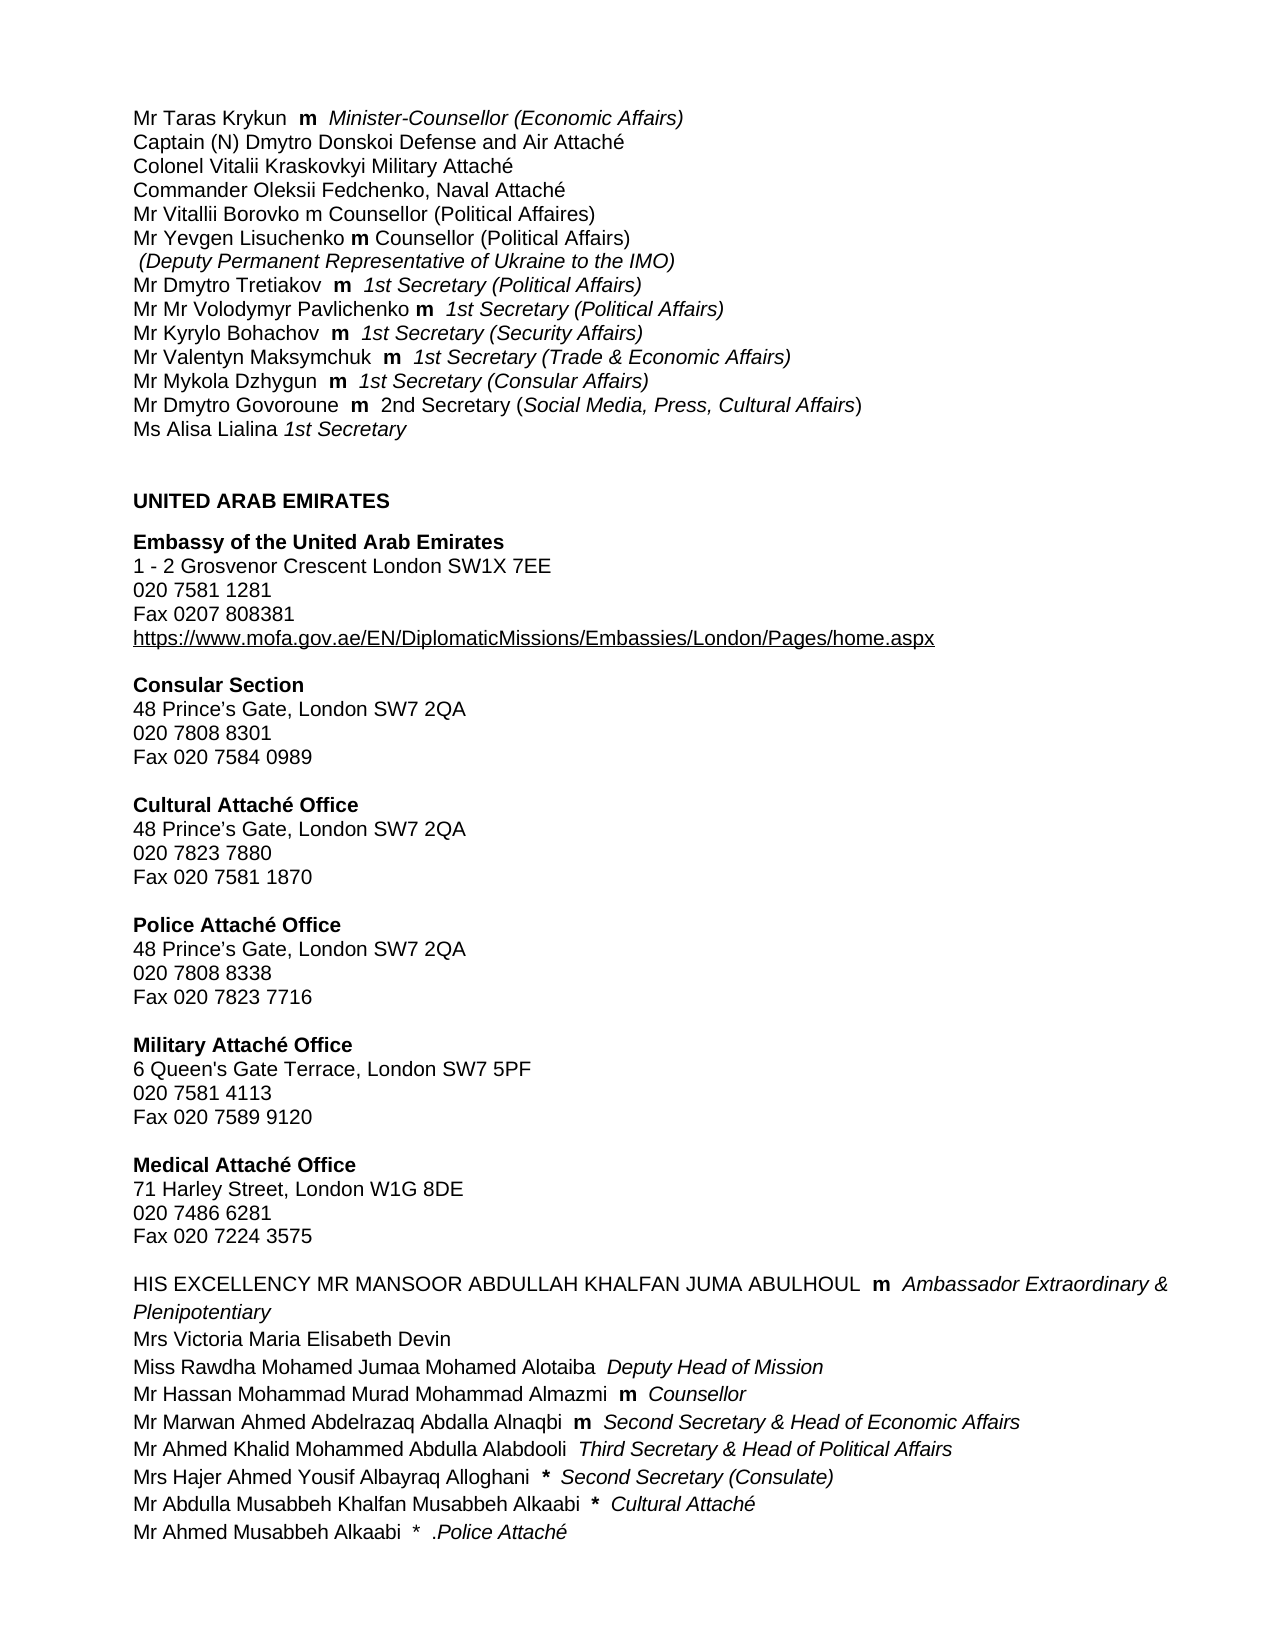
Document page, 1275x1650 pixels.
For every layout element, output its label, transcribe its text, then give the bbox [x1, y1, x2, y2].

text 020 7808 8301 [133, 721, 1181, 745]
text Mr Kyrylo Bohachov m 1st Secretary (Security Affairs) [133, 321, 1181, 345]
text Cultural Attaché Office [133, 793, 1181, 817]
text https://www.mofa.gov.ae/EN/DiplomaticMissions/Embassies/London/Pages/home.aspx [133, 625, 1181, 649]
text Fax 020 7224 3575 [133, 1224, 1181, 1248]
text Colonel Vitalii Kraskovkyi Military Attaché [133, 153, 1181, 177]
text Ms Alisa Lialina 1st Secretary [133, 417, 1181, 441]
text Embassy of the United Arab Emirates [133, 529, 1181, 553]
text Consular Section [133, 673, 1181, 697]
text Mr Yevgen Lisuchenko m Counsellor (Political Affairs) [133, 225, 1181, 249]
text Mr Dmytro Govoroune m 2nd Secretary (Social Media, Press, Cultural Affairs) [133, 393, 1181, 417]
text 48 Prince’s Gate, London SW7 2QA [133, 817, 1181, 841]
text Fax 020 7589 9120 [133, 1104, 1181, 1128]
text Captain (N) Dmytro Donskoi Defense and Air Attaché [133, 129, 1181, 153]
text Mr Mykola Dzhygun m 1st Secretary (Consular Affairs) [133, 369, 1181, 393]
text 48 Prince’s Gate, London SW7 2QA [133, 697, 1181, 721]
text 1 - 2 Grosvenor Crescent London SW1X 7EE [133, 553, 1181, 577]
text 48 Prince’s Gate, London SW7 2QA [133, 937, 1181, 961]
text Mr Ahmed Musabbeh Alkaabi * .Police Attaché [133, 1520, 1181, 1544]
text Mr Abdulla Musabbeh Khalfan Musabbeh Alkaabi * Cultural Attaché [133, 1492, 1181, 1516]
text Commander Oleksii Fedchenko, Naval Attaché [133, 177, 1181, 201]
text HIS EXCELLENCY MR MANSOOR ABDULLAH KHALFAN JUMA ABULHOUL m Ambassador Extraordinary & Plenipotentiary [133, 1272, 1181, 1324]
text 020 7808 8338 [133, 961, 1181, 985]
text Miss Rawdha Mohamed Jumaa Mohamed Alotaiba Deputy Head of Mission [133, 1355, 1181, 1379]
text Mr Ahmed Khalid Mohammed Abdulla Alabdooli Third Secretary & Head of Political Affairs [133, 1437, 1181, 1461]
text Fax 0207 808381 [133, 601, 1181, 625]
text Fax 020 7823 7716 [133, 985, 1181, 1009]
text (Deputy Permanent Representative of Ukraine to the IMO) [133, 249, 1181, 273]
text Fax 020 7581 1870 [133, 865, 1181, 889]
text Mrs Victoria Maria Elisabeth Devin [133, 1327, 1181, 1351]
text 71 Harley Street, London W1G 8DE [133, 1176, 1181, 1200]
text 020 7486 6281 [133, 1200, 1181, 1224]
text Fax 020 7584 0989 [133, 745, 1181, 769]
text Mr Hassan Mohammad Murad Mohammad Almazmi m Counsellor [133, 1382, 1181, 1406]
text 020 7823 7880 [133, 841, 1181, 865]
text Mr Taras Krykun m Minister-Counsellor (Economic Affairs) [133, 106, 1181, 129]
text Mr Mr Volodymyr Pavlichenko m 1st Secretary (Political Affairs) [133, 297, 1181, 321]
text Mrs Hajer Ahmed Yousif Albayraq Alloghani * Second Secretary (Consulate) [133, 1465, 1181, 1489]
text Medical Attaché Office [133, 1152, 1181, 1176]
text 6 Queen's Gate Terrace, London SW7 5PF [133, 1057, 1181, 1081]
text Police Attaché Office [133, 913, 1181, 937]
text Military Attaché Office [133, 1033, 1181, 1057]
text UNITED ARAB EMIRATES [133, 489, 1181, 513]
text Mr Valentyn Maksymchuk m 1st Secretary (Trade & Economic Affairs) [133, 345, 1181, 369]
text Mr Vitallii Borovko m Counsellor (Political Affaires) [133, 201, 1181, 225]
text 020 7581 4113 [133, 1081, 1181, 1104]
text Mr Marwan Ahmed Abdelrazaq Abdalla Alnaqbi m Second Secretary & Head of Economic Affairs [133, 1410, 1181, 1434]
text Mr Dmytro Tretiakov m 1st Secretary (Political Affairs) [133, 273, 1181, 297]
text 020 7581 1281 [133, 577, 1181, 601]
